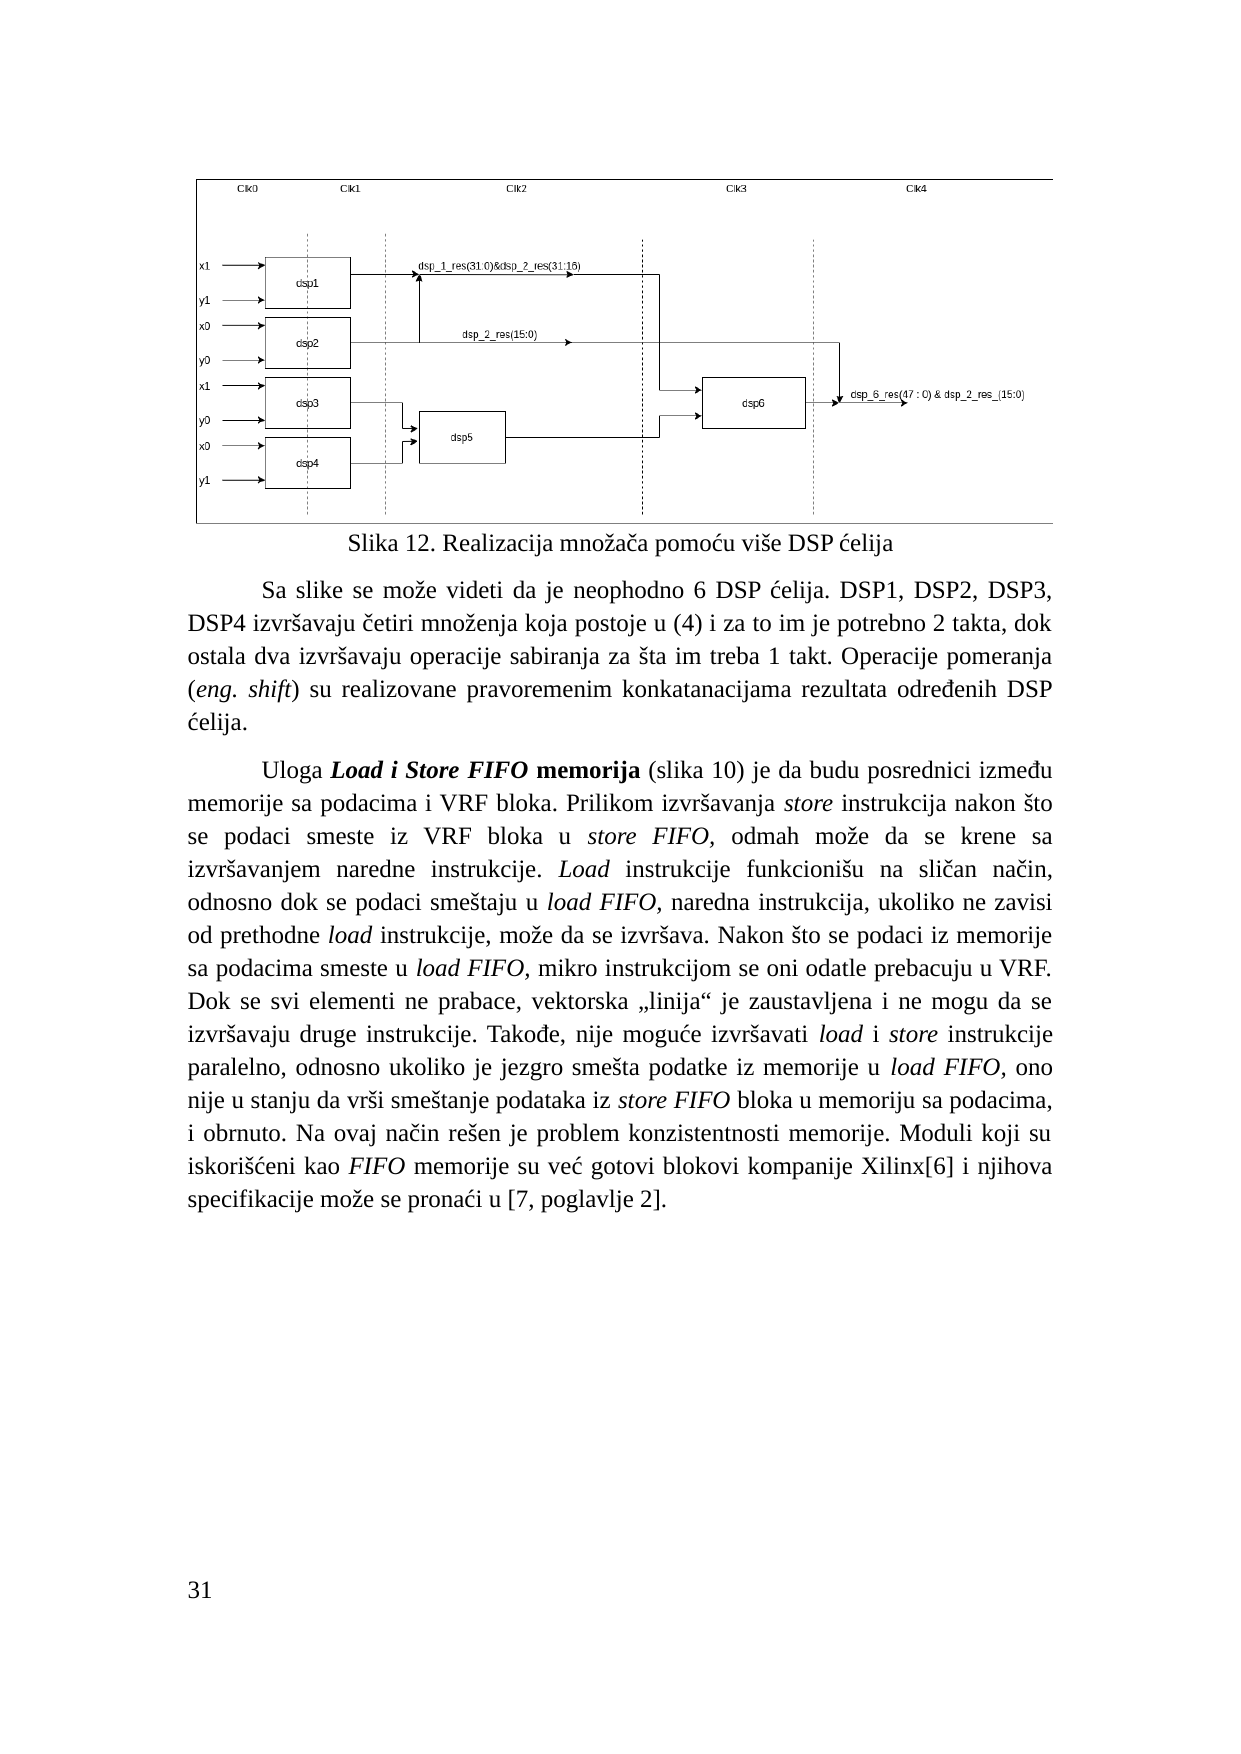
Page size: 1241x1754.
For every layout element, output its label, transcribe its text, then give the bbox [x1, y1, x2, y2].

text Uloga Load i Store FIFO memorija (slika 10) je da budu posrednici između memorije sa podacima i VRF bloka. Prilikom izvršavanja store instrukcija nakon što se podaci smeste iz VRF bloka u store FIFO, odmah može da se krene sa izvršavanjem naredne instrukcije. Load instrukcije funkcionišu na sličan način, odnosno dok se podaci smeštaju u load FIFO, naredna instrukcija, ukoliko ne zavisi od prethodne load instrukcije, može da se izvršava. Nakon što se podaci iz memorije sa podacima smeste u load FIFO, mikro instrukcijom se oni odatle prebacuju u VRF. Dok se svi elementi ne prabace, vektorska „linija“ je zaustavljena i ne mogu da se izvršavaju druge instrukcije. Takođe, nije moguće izvršavati load i store instrukcije paralelno, odnosno ukoliko je jezgro smešta podatke iz memorije u load FIFO, ono nije u stanju da vrši smeštanje podataka iz store FIFO bloka u memoriju sa podacima, i obrnuto. Na ovaj način rešen je problem konzistentnosti memorije. Moduli koji su iskorišćeni kao FIFO memorije su već gotovi blokovi kompanije Xilinx[6] i njihova specifikacije može se pronaći u [7, poglavlje 2]. [187, 755, 1053, 1213]
picture [187, 179, 1053, 524]
text Slika 12. Realizacija množača pomoću više DSP ćelija [187, 524, 1053, 557]
text Sa slike se može videti da je neophodno 6 DSP ćelija. DSP1, DSP2, DSP3, DSP4 izvršavaju četiri množenja koja postoje u (4) i za to im je potrebno 2 takta, dok ostala dva izvršavaju operacije sabiranja za šta im treba 1 takt. Operacije pomeranja (eng. shift) su realizovane pravoremenim konkatanacijama rezultata određenih DSP ćelija. [187, 575, 1053, 736]
